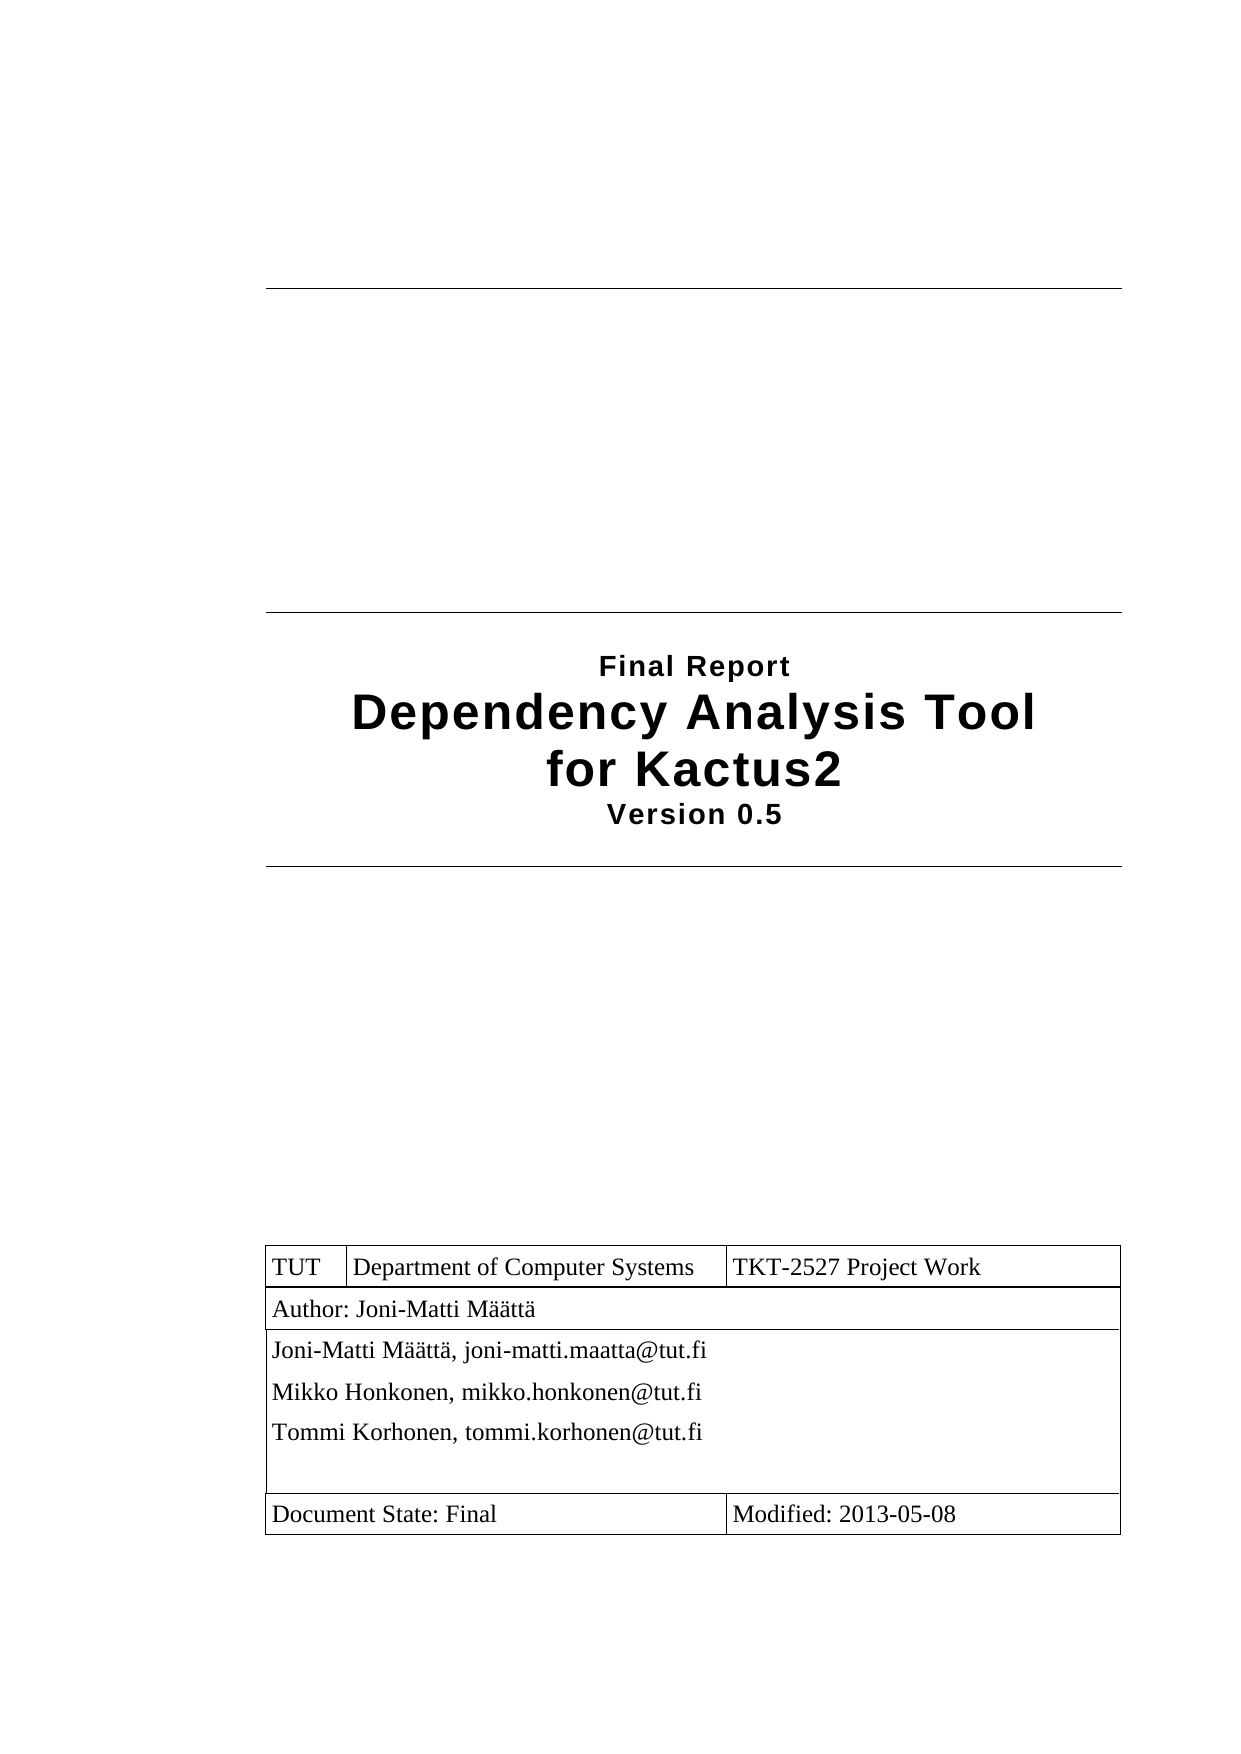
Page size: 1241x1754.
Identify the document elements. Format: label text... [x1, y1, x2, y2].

table_header TUT [266, 1246, 346, 1286]
list for Kactus2 [266, 740, 1122, 797]
list Version 0.5 [266, 797, 1122, 831]
table_cell Joni-Matti Määttä, joni-matti.maatta@tut.fi [267, 1329, 1120, 1370]
table_cell Document State: Final [266, 1494, 726, 1534]
table_cell Mikko Honkonen, mikko.honkonen@tut.fi [267, 1370, 1120, 1411]
table_cell Tommi Korhonen, tommi.korhonen@tut.fi [267, 1411, 1120, 1452]
table_cell Author: Joni-Matti Määttä [266, 1288, 1120, 1328]
list Final Report [266, 649, 1122, 682]
table_cell Modified: 2013-05-08 [727, 1493, 1120, 1534]
list Dependency Analysis Tool [266, 682, 1122, 740]
table_header TKT-2527 Project Work [727, 1246, 1120, 1286]
table_cell [267, 1452, 1120, 1493]
table_header Department of Computer Systems [347, 1246, 726, 1286]
